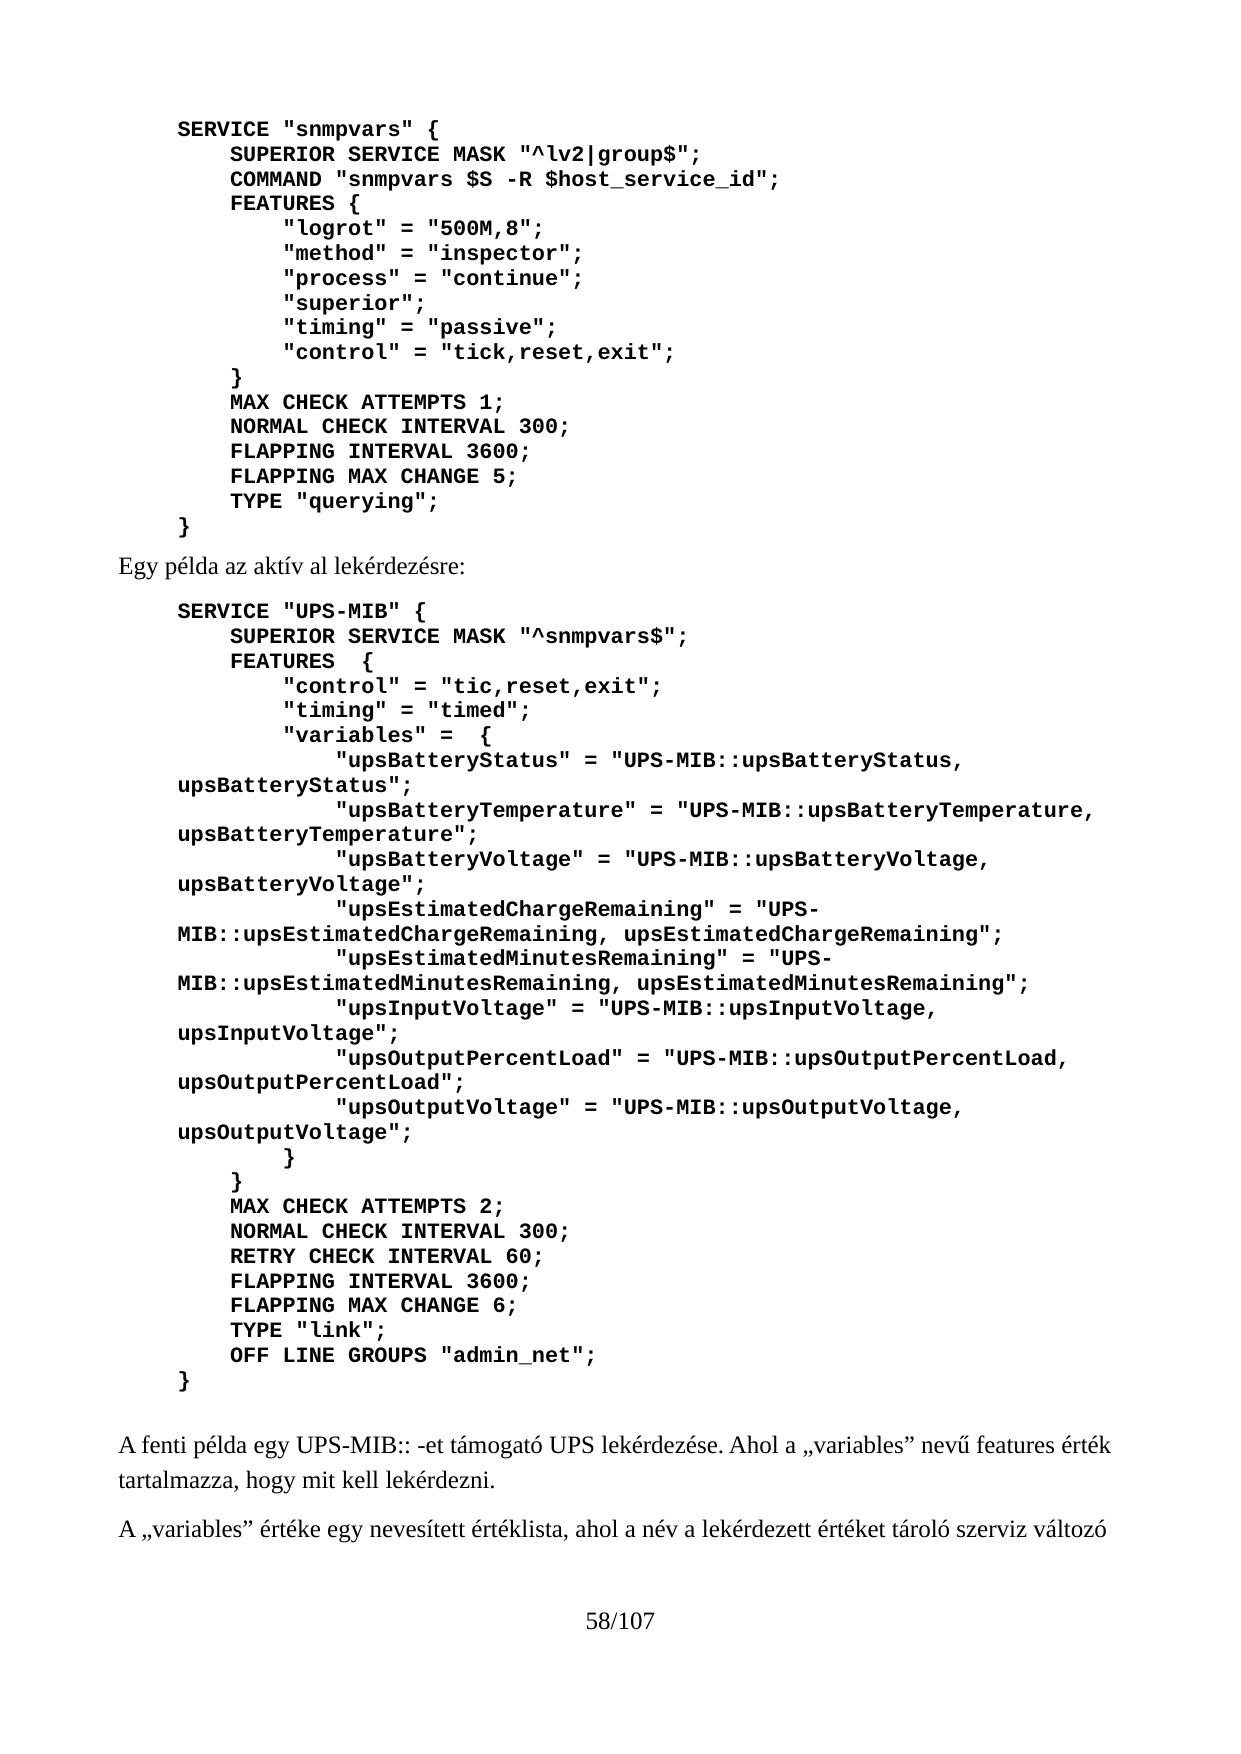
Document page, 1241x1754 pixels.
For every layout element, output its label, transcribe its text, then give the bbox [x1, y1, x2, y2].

text "upsInputVoltage" = "UPS-MIB::upsInputVoltage, upsInputVoltage"; [177, 997, 1122, 1047]
text NORMAL CHECK INTERVAL 300; [177, 1220, 1122, 1245]
text Egy példa az aktív al lekérdezésre: [118, 551, 1122, 580]
text "upsOutputVoltage" = "UPS-MIB::upsOutputVoltage, upsOutputVoltage"; [177, 1096, 1122, 1146]
text } [177, 1369, 1122, 1394]
text RETRY CHECK INTERVAL 60; [177, 1245, 1122, 1270]
text "timing" = "timed"; [177, 699, 1122, 724]
text SUPERIOR SERVICE MASK "^snmpvars$"; [177, 625, 1122, 650]
text TYPE "link"; [177, 1319, 1122, 1344]
text FEATURES { [177, 650, 1122, 675]
text "variables" = { [177, 724, 1122, 749]
text "control" = "tick,reset,exit"; } MAX CHECK ATTEMPTS 1; NORMAL CHECK INTERVAL 300; FLAPPING INTERVAL 3600; FLAPPING MAX CHANGE 5; TYPE "querying"; } [177, 341, 1122, 539]
text MAX CHECK ATTEMPTS 2; [177, 1195, 1122, 1220]
text SERVICE "snmpvars" { SUPERIOR SERVICE MASK "^lv2|group$"; COMMAND "snmpvars $S -R $host_service_id"; FEATURES { "logrot" = "500M,8"; "method" = "inspector"; "process" = "continue"; "superior"; "timing" = "passive"; [177, 118, 1122, 341]
text "upsBatteryStatus" = "UPS-MIB::upsBatteryStatus, upsBatteryStatus"; [177, 749, 1122, 799]
text A „variables” értéke egy nevesített értéklista, ahol a név a lekérdezett értéket tároló szerviz változó [118, 1514, 1122, 1543]
text FLAPPING MAX CHANGE 6; [177, 1294, 1122, 1319]
text } [177, 1171, 1122, 1195]
text } [177, 1146, 1122, 1171]
text "upsBatteryTemperature" = "UPS-MIB::upsBatteryTemperature, upsBatteryTemperature"; [177, 799, 1122, 848]
text FLAPPING INTERVAL 3600; [177, 1270, 1122, 1294]
text "upsEstimatedMinutesRemaining" = "UPS-MIB::upsEstimatedMinutesRemaining, upsEstimatedMinutesRemaining"; [177, 947, 1122, 997]
text "upsEstimatedChargeRemaining" = "UPS-MIB::upsEstimatedChargeRemaining, upsEstimatedChargeRemaining"; [177, 898, 1122, 947]
text A fenti példa egy UPS-MIB:: -et támogató UPS lekérdezése. Ahol a „variables” nevű features érték tartalmazza, hogy mit kell lekérdezni. [118, 1430, 1122, 1493]
text "control" = "tic,reset,exit"; [177, 675, 1122, 699]
text "upsBatteryVoltage" = "UPS-MIB::upsBatteryVoltage, upsBatteryVoltage"; [177, 848, 1122, 898]
text OFF LINE GROUPS "admin_net"; [177, 1344, 1122, 1369]
text "upsOutputPercentLoad" = "UPS-MIB::upsOutputPercentLoad, upsOutputPercentLoad"; [177, 1047, 1122, 1096]
text SERVICE "UPS-MIB" { [177, 600, 1122, 625]
